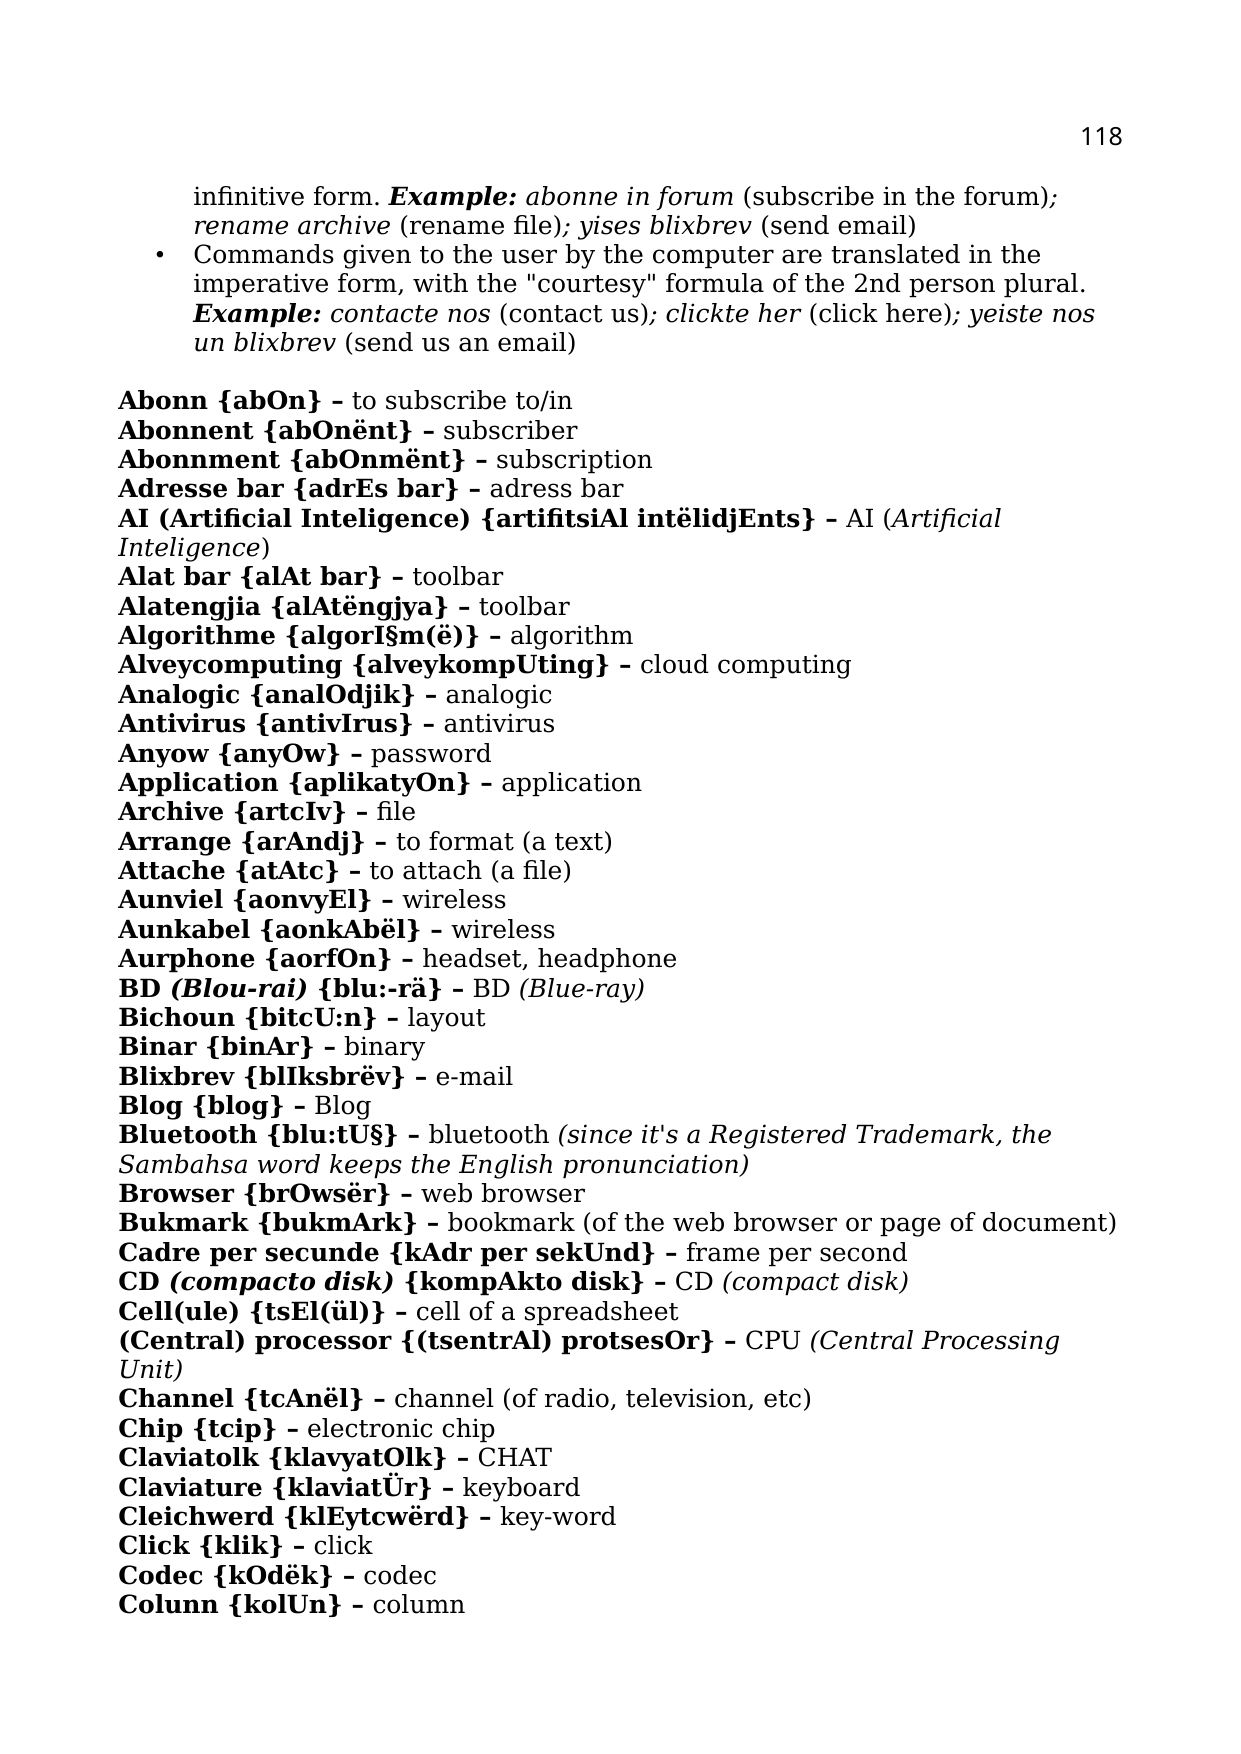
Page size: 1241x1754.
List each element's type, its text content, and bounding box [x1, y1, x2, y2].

text Blog {blog} – Blog [118, 1091, 1123, 1120]
text Application {aplikatyOn} – application [118, 768, 1123, 797]
text AI (Artificial Inteligence) {artifitsiAl intëlidjEnts} – AI (Artificial Inteligence) [118, 504, 1123, 562]
text Cleichwerd {klEytcwërd} – key-word [118, 1502, 1123, 1531]
text Alatengjia {alAtëngjya} – toolbar [118, 592, 1123, 621]
text Cadre per secunde {kAdr per sekUnd} – frame per second [118, 1238, 1123, 1267]
text CD (compacto disk) {kompAkto disk} – CD (compact disk) [118, 1267, 1123, 1296]
text Claviature {klaviatÜr} – keyboard [118, 1472, 1123, 1502]
text Alveycomputing {alveykompUting} – cloud computing [118, 650, 1123, 680]
text Cell(ule) {tsEl(ül)} – cell of a spreadsheet [118, 1296, 1123, 1326]
text Antivirus {antivIrus} – antivirus [118, 709, 1123, 738]
text Archive {artcIv} – file [118, 797, 1123, 827]
text Click {klik} – click [118, 1531, 1123, 1561]
text Bukmark {bukmArk} – bookmark (of the web browser or page of document) [118, 1208, 1123, 1238]
text Anyow {anyOw} – password [118, 738, 1123, 768]
text Alat bar {alAt bar} – toolbar [118, 562, 1123, 592]
text Abonn {abOn} – to subscribe to/in [118, 386, 1123, 416]
text Colunn {kolUn} – column [118, 1590, 1123, 1619]
text Blixbrev {blIksbrëv} – e-mail [118, 1062, 1123, 1091]
list infinitive form. Example: abonne in forum (subscribe in the forum); rename archive (rename file); yises blixbrev (send email) [156, 182, 1123, 240]
text Chip {tcip} – electronic chip [118, 1414, 1123, 1443]
text Abonnent {abOnënt} – subscriber [118, 416, 1123, 445]
text Abonnment {abOnmënt} – subscription [118, 445, 1123, 474]
list Commands given to the user by the computer are translated in the imperative form, with the "courtesy" formula of the 2nd person plural. Example: contacte nos (contact us); clickte her (click here); yeiste nos un blixbrev (send us an email) [156, 240, 1123, 357]
text BD (Blou-rai) {blu:-rä} – BD (Blue-ray) [118, 973, 1123, 1003]
text Algorithme {algorI§m(ë)} – algorithm [118, 621, 1123, 650]
text Bichoun {bitcU:n} – layout [118, 1003, 1123, 1032]
text Adresse bar {adrEs bar} – adress bar [118, 474, 1123, 504]
text Attache {atAtc} – to attach (a file) [118, 856, 1123, 885]
text Binar {binAr} – binary [118, 1032, 1123, 1062]
text Browser {brOwsër} – web browser [118, 1179, 1123, 1208]
text Codec {kOdëk} – codec [118, 1561, 1123, 1590]
text Arrange {arAndj} – to format (a text) [118, 827, 1123, 856]
text Bluetooth {blu:tU§} – bluetooth (since it's a Registered Trademark, the Sambahsa word keeps the English pronunciation) [118, 1120, 1123, 1179]
text Aunviel {aonvyEl} – wireless [118, 885, 1123, 915]
text Aunkabel {aonkAbël} – wireless [118, 915, 1123, 944]
text Claviatolk {klavyatOlk} – CHAT [118, 1443, 1123, 1472]
text (Central) processor {(tsentrAl) protsesOr} – CPU (Central Processing Unit) [118, 1326, 1123, 1384]
text Channel {tcAnël} – channel (of radio, television, etc) [118, 1384, 1123, 1414]
text Aurphone {aorfOn} – headset, headphone [118, 944, 1123, 973]
text Analogic {analOdjik} – analogic [118, 680, 1123, 709]
